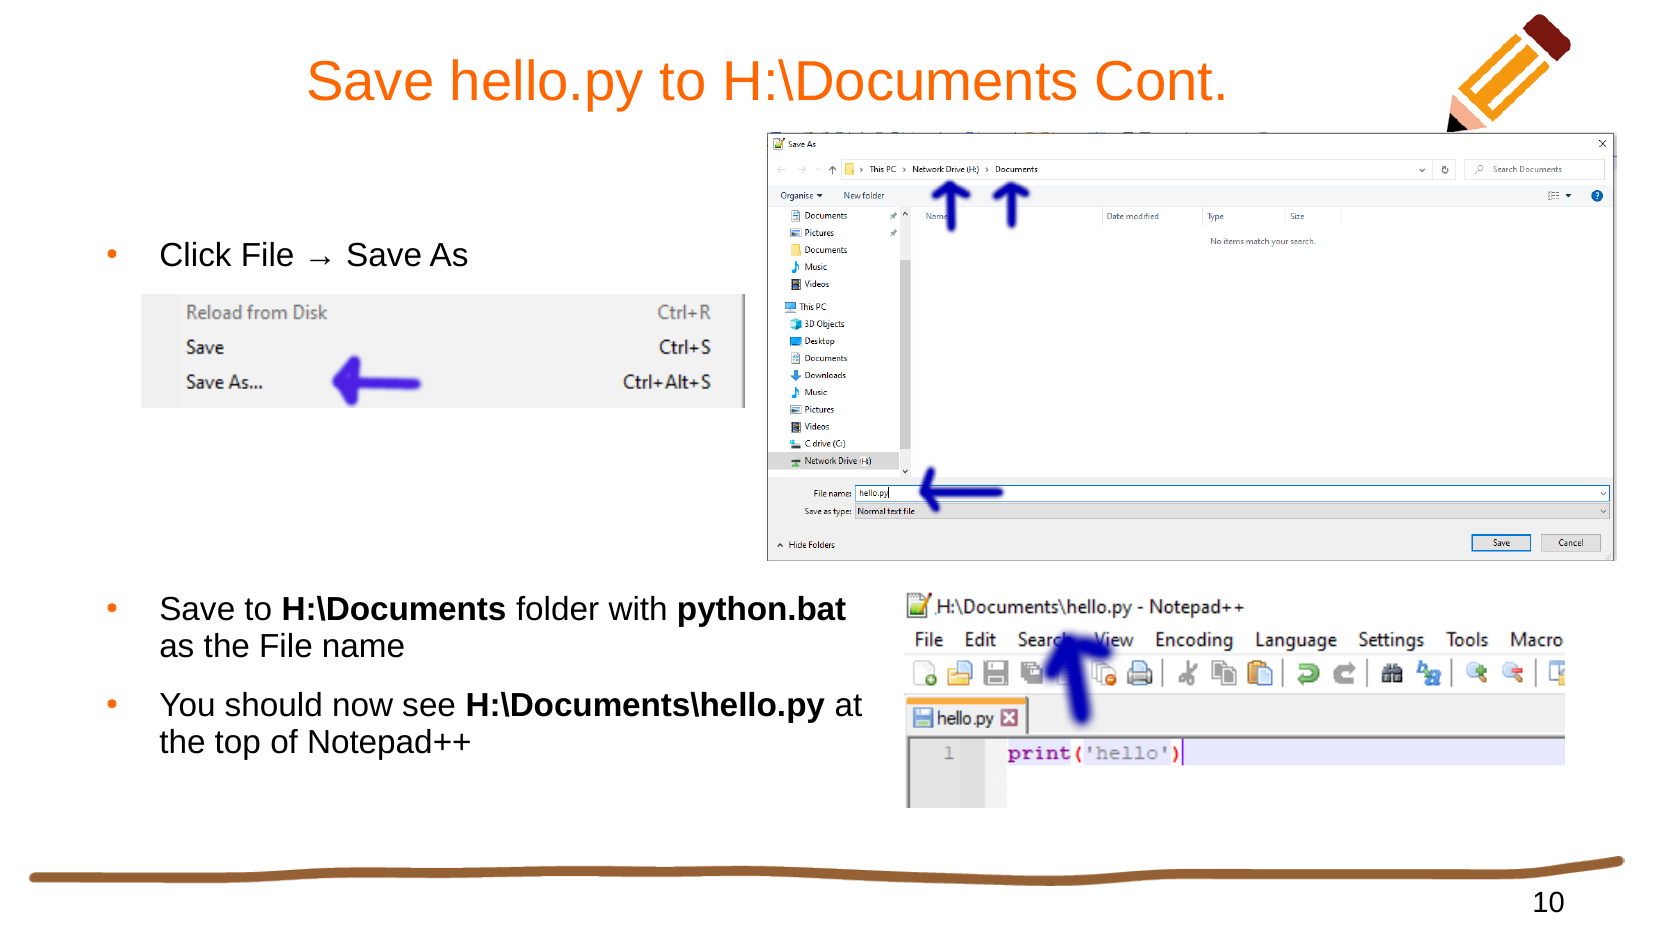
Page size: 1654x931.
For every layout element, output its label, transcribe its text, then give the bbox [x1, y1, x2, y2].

title Save hello.py to H:\Documents Cont. [88, 29, 1447, 133]
list Click File → Save As Save to H:\Documents folder with python.bat as the File name You should now see H:\Documents\hello.py at the top of Notepad++ [88, 236, 886, 886]
picture [904, 590, 1565, 808]
picture [767, 14, 1617, 562]
picture [29, 856, 88, 886]
picture [141, 294, 745, 408]
picture [886, 856, 1625, 886]
